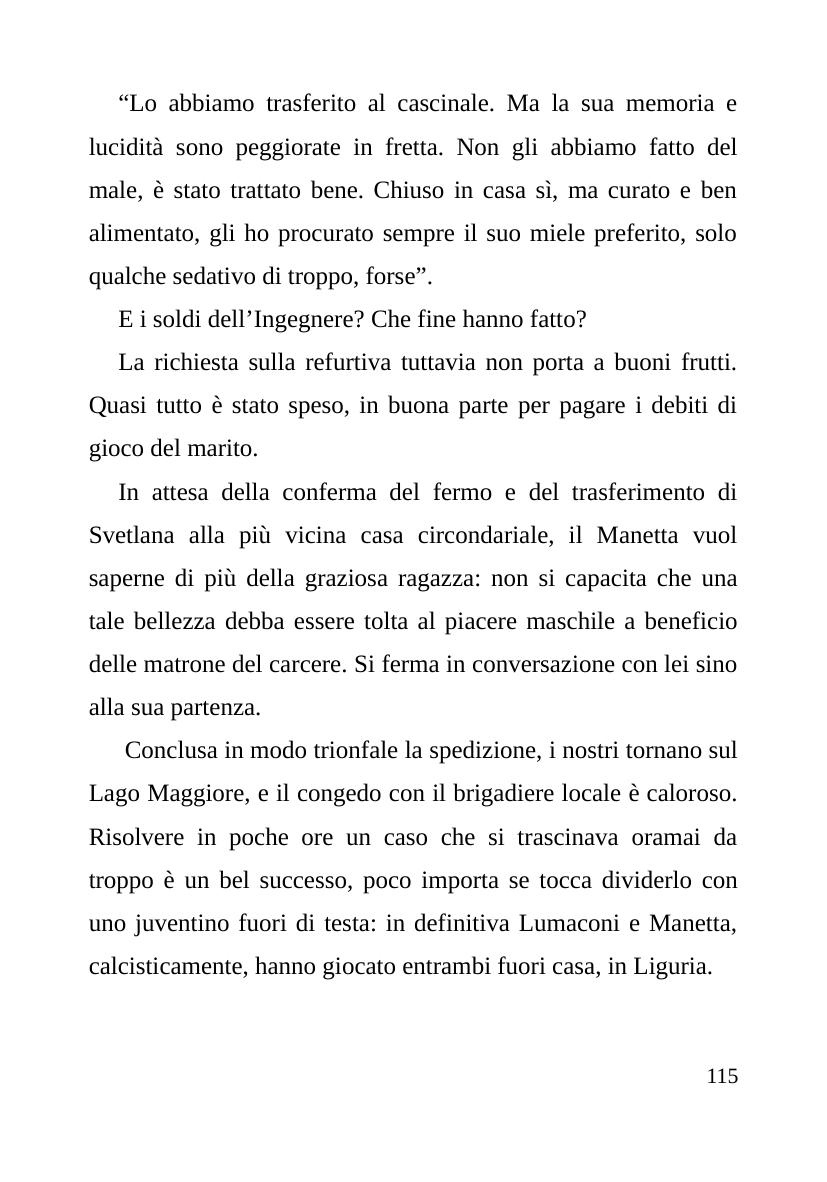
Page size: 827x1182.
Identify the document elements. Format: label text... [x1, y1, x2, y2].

text La richiesta sulla refurtiva tuttavia non porta a buoni frutti. Quasi tutto è stato speso, in buona parte per pagare i debiti di gioco del marito. [88, 347, 738, 462]
text Conclusa in modo trionfale la spedizione, i nostri tornano sul Lago Maggiore, e il congedo con il brigadiere locale è caloroso. Risolvere in poche ore un caso che si trascinava oramai da troppo è un bel successo, poco importa se tocca dividerlo con uno juventino fuori di testa: in definitiva Lumaconi e Manetta, calcisticamente, hanno giocato entrambi fuori casa, in Liguria. [88, 735, 738, 980]
text E i soldi dell’Ingegnere? Che fine hanno fatto? [88, 304, 738, 333]
text “Lo abbiamo trasferito al cascinale. Ma la sua memoria e lucidità sono peggiorate in fretta. Non gli abbiamo fatto del male, è stato trattato bene. Chiuso in casa sì, ma curato e ben alimentato, gli ho procurato sempre il suo miele preferito, solo qualche sedativo di troppo, forse”. [88, 88, 738, 290]
text In attesa della conferma del fermo e del trasferimento di Svetlana alla più vicina casa circondariale, il Manetta vuol saperne di più della graziosa ragazza: non si capacita che una tale bellezza debba essere tolta al piacere maschile a beneficio delle matrone del carcere. Si ferma in conversazione con lei sino alla sua partenza. [88, 477, 738, 721]
